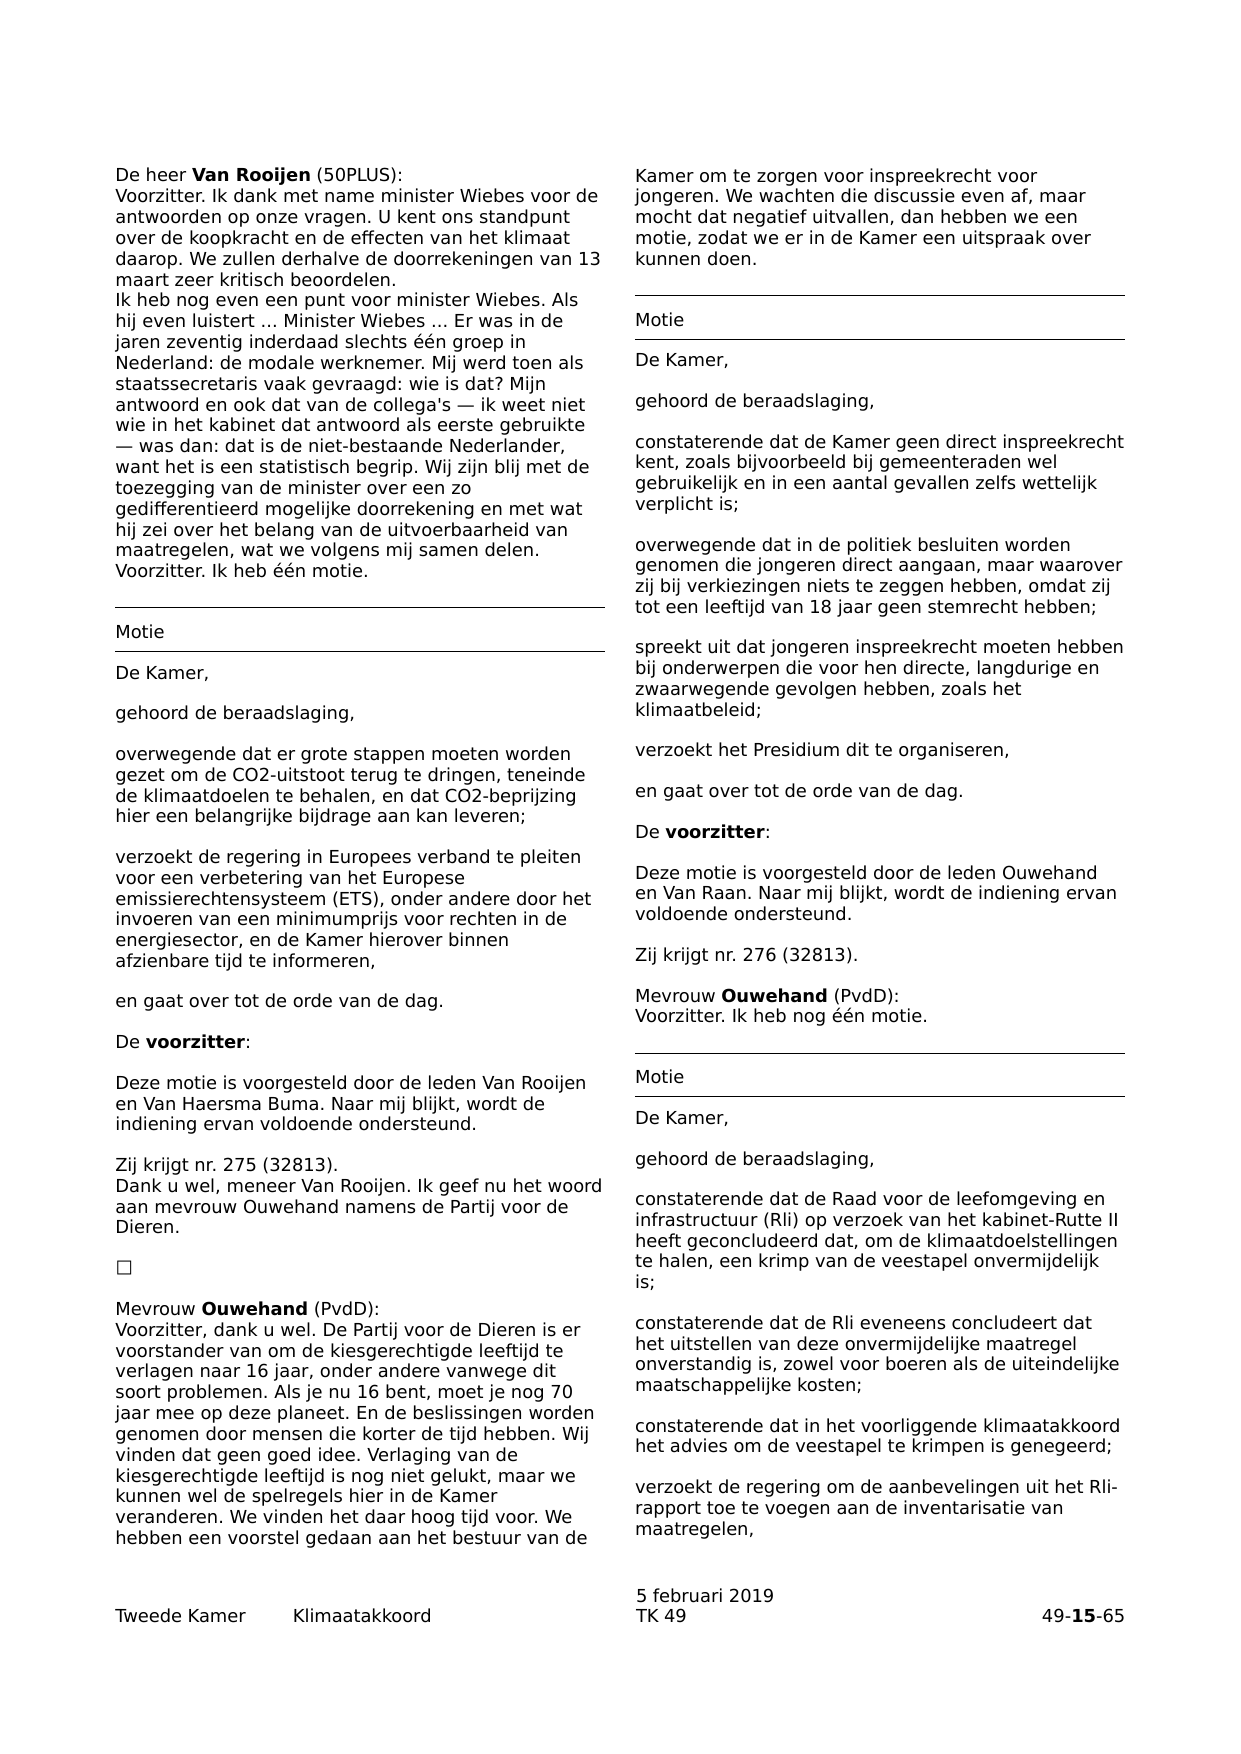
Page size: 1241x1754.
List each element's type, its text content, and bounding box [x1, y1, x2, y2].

text Motie [635, 309, 1125, 330]
text De Kamer, [115, 662, 605, 683]
text Voorzitter. Ik heb één motie. [115, 561, 605, 582]
text Voorzitter. Ik heb nog één motie. [635, 1006, 1125, 1027]
text overwegende dat in de politiek besluiten worden genomen die jongeren direct aangaan, maar waarover zij bij verkiezingen niets te zeggen hebben, omdat zij tot een leeftijd van 18 jaar geen stemrecht hebben; [635, 534, 1125, 617]
text en gaat over tot de orde van de dag. [635, 781, 1125, 802]
text gehoord de beraadslaging, [635, 1148, 1125, 1169]
text Mevrouw Ouwehand (PvdD): [115, 1299, 605, 1319]
text gehoord de beraadslaging, [115, 703, 605, 724]
text Kamer om te zorgen voor inspreekrecht voor jongeren. We wachten die discussie even af, maar mocht dat negatief uitvallen, dan hebben we een motie, zodat we er in de Kamer een uitspraak over kunnen doen. [635, 165, 1125, 269]
text constaterende dat de Raad voor de leefomgeving en infrastructuur (Rli) op verzoek van het kabinet-Rutte II heeft geconcludeerd dat, om de klimaatdoelstellingen te halen, een krimp van de veestapel onvermijdelijk is; [635, 1189, 1125, 1293]
text De Kamer, [635, 350, 1125, 371]
text De heer Van Rooijen (50PLUS): [115, 165, 605, 186]
text Mevrouw Ouwehand (PvdD): [635, 985, 1125, 1006]
text Motie [635, 1067, 1125, 1088]
text Motie [115, 622, 605, 642]
text constaterende dat in het voorliggende klimaatakkoord het advies om de veestapel te krimpen is genegeerd; [635, 1416, 1125, 1457]
text overwegende dat er grote stappen moeten worden gezet om de CO2-uitstoot terug te dringen, teneinde de klimaatdoelen te behalen, en dat CO2-beprijzing hier een belangrijke bijdrage aan kan leveren; [115, 744, 605, 827]
text De Kamer, [635, 1108, 1125, 1128]
text Zij krijgt nr. 275 (32813). [115, 1155, 605, 1176]
text Dank u wel, meneer Van Rooijen. Ik geef nu het woord aan mevrouw Ouwehand namens de Partij voor de Dieren. [115, 1176, 605, 1238]
text constaterende dat de Kamer geen direct inspreekrecht kent, zoals bijvoorbeeld bij gemeenteraden wel gebruikelijk en in een aantal gevallen zelfs wettelijk verplicht is; [635, 432, 1125, 514]
text verzoekt de regering om de aanbevelingen uit het Rli-rapport toe te voegen aan de inventarisatie van maatregelen, [635, 1477, 1125, 1539]
text Ik heb nog even een punt voor minister Wiebes. Als hij even luistert ... Minister Wiebes ... Er was in de jaren zeventig inderdaad slechts één groep in Nederland: de modale werknemer. Mij werd toen als staatssecretaris vaak gevraagd: wie is dat? Mijn antwoord en ook dat van de collega's — ik weet niet wie in het kabinet dat antwoord als eerste gebruikte — was dan: dat is de niet-bestaande Nederlander, want het is een statistisch begrip. Wij zijn blij met de toezegging van de minister over een zo gedifferentieerd mogelijke doorrekening en met wat hij zei over het belang van de uitvoerbaarheid van maatregelen, wat we volgens mij samen delen. [115, 290, 605, 561]
text spreekt uit dat jongeren inspreekrecht moeten hebben bij onderwerpen die voor hen directe, langdurige en zwaarwegende gevolgen hebben, zoals het klimaatbeleid; [635, 637, 1125, 720]
text Zij krijgt nr. 276 (32813). [635, 945, 1125, 965]
text Voorzitter, dank u wel. De Partij voor de Dieren is er voorstander van om de kiesgerechtigde leeftijd te verlagen naar 16 jaar, onder andere vanwege dit soort problemen. Als je nu 16 bent, moet je nog 70 jaar mee op deze planeet. En de beslissingen worden genomen door mensen die korter de tijd hebben. Wij vinden dat geen goed idee. Verlaging van de kiesgerechtigde leeftijd is nog niet gelukt, maar we kunnen wel de spelregels hier in de Kamer veranderen. We vinden het daar hoog tijd voor. We hebben een voorstel gedaan aan het bestuur van de [115, 1319, 605, 1549]
text De voorzitter: [635, 822, 1125, 842]
text De voorzitter: [115, 1032, 605, 1053]
text en gaat over tot de orde van de dag. [115, 991, 605, 1012]
text constaterende dat de Rli eveneens concludeert dat het uitstellen van deze onvermijdelijke maatregel onverstandig is, zowel voor boeren als de uiteindelijke maatschappelijke kosten; [635, 1313, 1125, 1396]
text Deze motie is voorgesteld door de leden Ouwehand en Van Raan. Naar mij blijkt, wordt de indiening ervan voldoende ondersteund. [635, 862, 1125, 925]
text gehoord de beraadslaging, [635, 391, 1125, 412]
text verzoekt de regering in Europees verband te pleiten voor een verbetering van het Europese emissierechtensysteem (ETS), onder andere door het invoeren van een minimumprijs voor rechten in de energiesector, en de Kamer hierover binnen afzienbare tijd te informeren, [115, 847, 605, 971]
text ⬜ [115, 1258, 605, 1279]
text Voorzitter. Ik dank met name minister Wiebes voor de antwoorden op onze vragen. U kent ons standpunt over de koopkracht en de effecten van het klimaat daarop. We zullen derhalve de doorrekeningen van 13 maart zeer kritisch beoordelen. [115, 186, 605, 290]
text Deze motie is voorgesteld door de leden Van Rooijen en Van Haersma Buma. Naar mij blijkt, wordt de indiening ervan voldoende ondersteund. [115, 1073, 605, 1135]
text verzoekt het Presidium dit te organiseren, [635, 740, 1125, 761]
